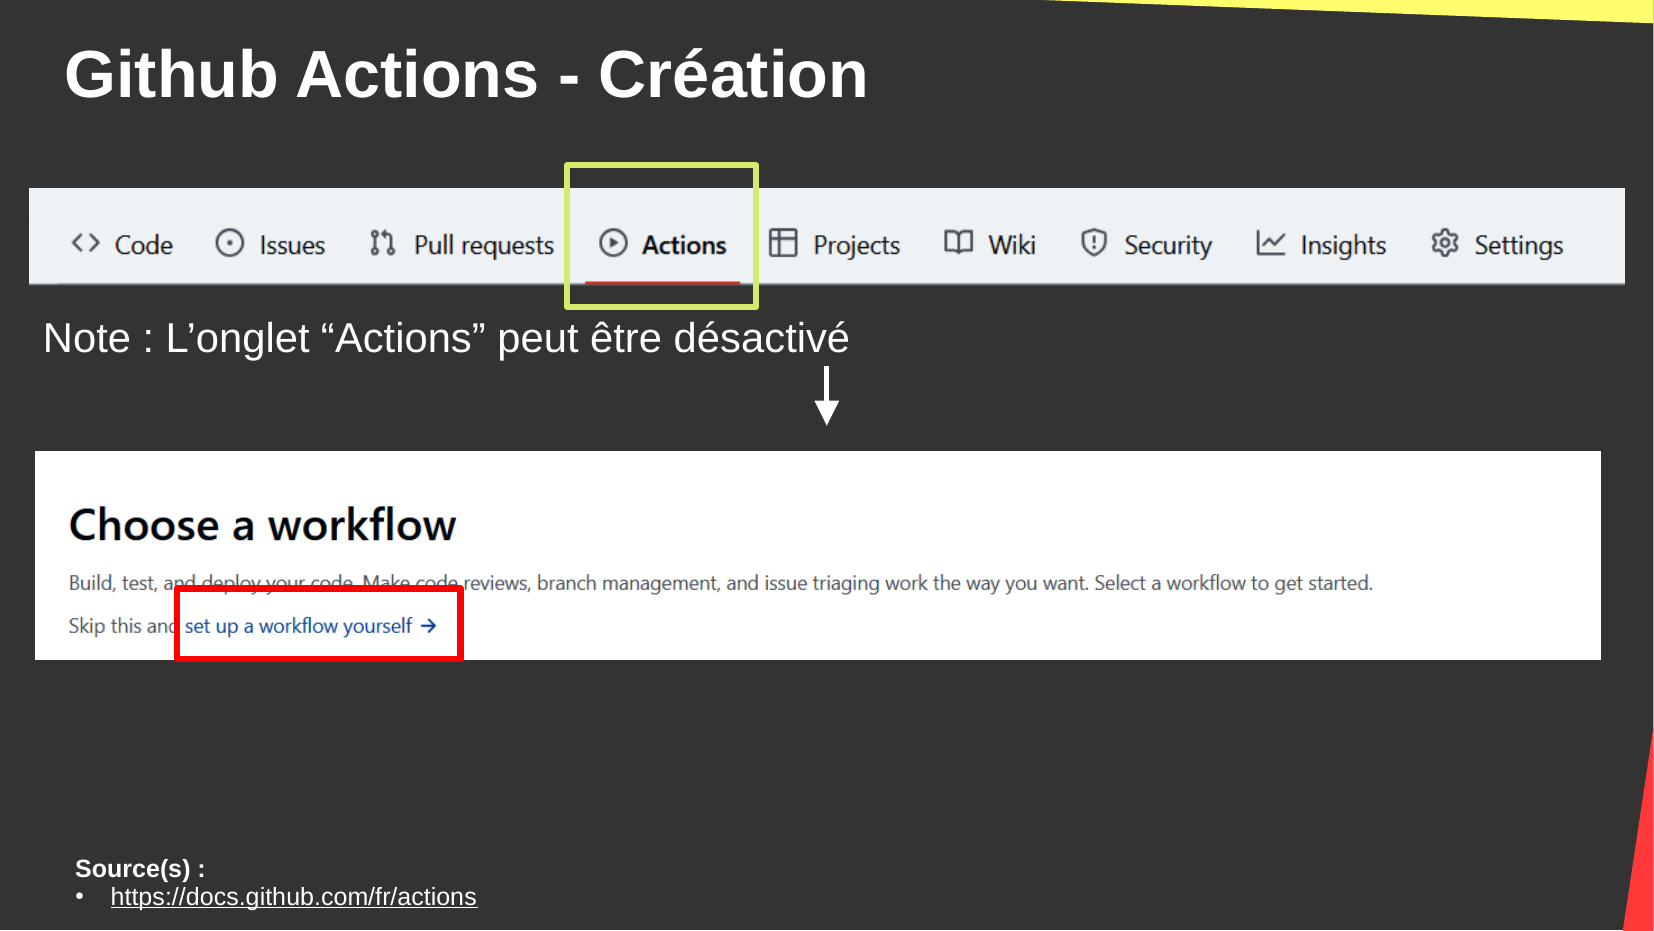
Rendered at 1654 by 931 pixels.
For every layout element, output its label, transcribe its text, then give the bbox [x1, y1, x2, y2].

picture [35, 451, 1601, 660]
picture [759, 188, 1625, 286]
text_box [1042, 0, 1654, 24]
picture [29, 188, 564, 286]
text_box [1622, 723, 1654, 931]
title Github Actions - Création [64, 37, 1105, 119]
text_box Note : L’onglet “Actions” peut être désactivé [28, 307, 1512, 378]
picture [570, 188, 753, 286]
picture [180, 592, 457, 656]
text_box Source(s) : https://docs.github.com/fr/actions [60, 809, 1546, 919]
